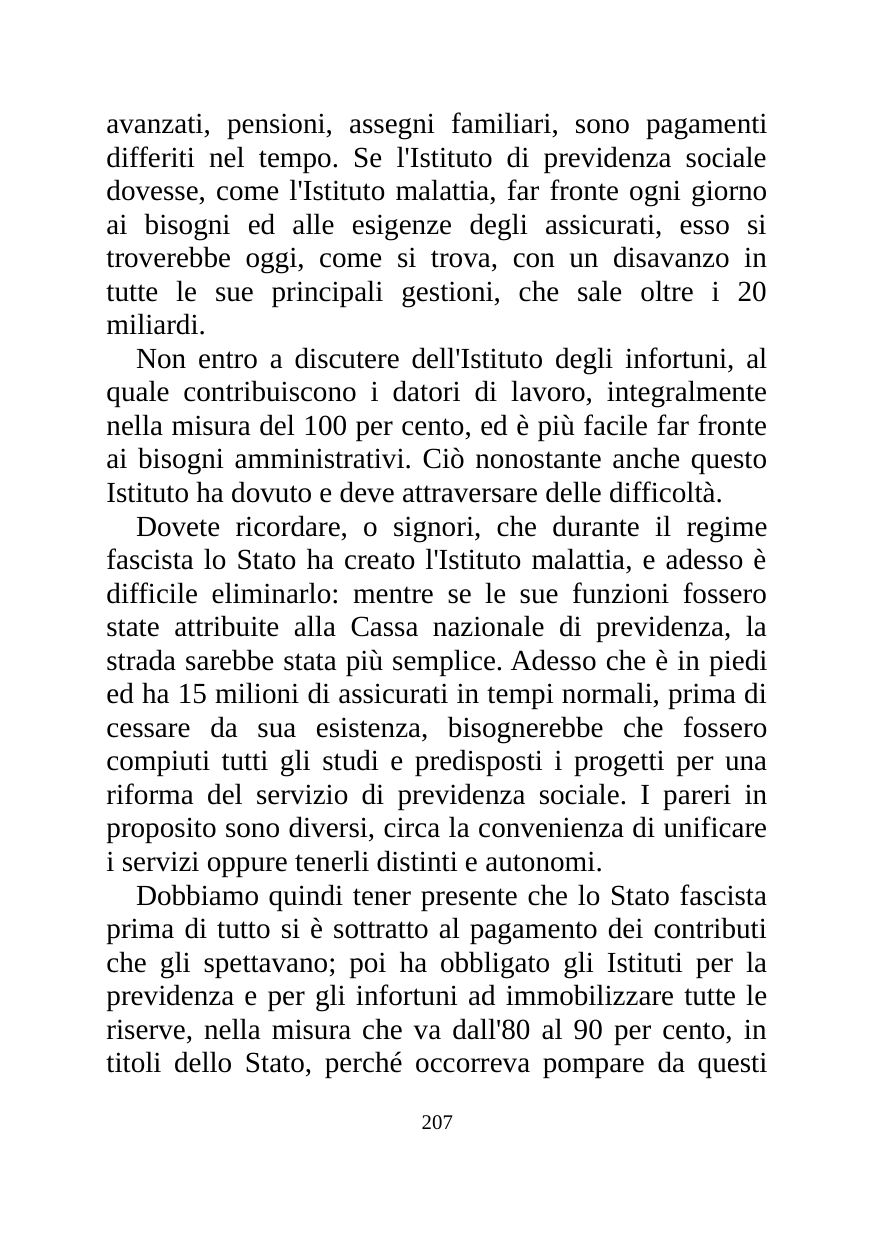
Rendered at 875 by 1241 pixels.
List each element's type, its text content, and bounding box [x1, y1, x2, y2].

text avanzati, pensioni, assegni familiari, sono pagamenti differiti nel tempo. Se l'Istituto di previdenza sociale dovesse, come l'Istituto malattia, far fronte ogni giorno ai bisogni ed alle esigenze degli assicurati, esso si troverebbe oggi, come si trova, con un disavanzo in tutte le sue principali gestioni, che sale oltre i 20 miliardi. [106, 106, 768, 341]
text Non entro a discutere dell'Istituto degli infortuni, al quale contribuiscono i datori di lavoro, integralmente nella misura del 100 per cento, ed è più facile far fronte ai bisogni amministrativi. Ciò nonostante anche questo Istituto ha dovuto e deve attraversare delle difficoltà. [106, 341, 768, 509]
text Dovete ricordare, o signori, che durante il regime fascista lo Stato ha creato l'Istituto malattia, e adesso è difficile eliminarlo: mentre se le sue funzioni fossero state attribuite alla Cassa nazionale di previdenza, la strada sarebbe stata più semplice. Adesso che è in piedi ed ha 15 milioni di assicurati in tempi normali, prima di cessare da sua esistenza, bisognerebbe che fossero compiuti tutti gli studi e predisposti i progetti per una riforma del servizio di previdenza sociale. I pareri in proposito sono diversi, circa la convenienza di unificare i servizi oppure tenerli distinti e autonomi. [106, 509, 768, 878]
text Dobbiamo quindi tener presente che lo Stato fascista prima di tutto si è sottratto al pagamento dei contributi che gli spettavano; poi ha obbligato gli Istituti per la previdenza e per gli infortuni ad immobilizzare tutte le riserve, nella misura che va dall'80 al 90 per cento, in titoli dello Stato, perché occorreva pompare da questi [106, 878, 768, 1079]
